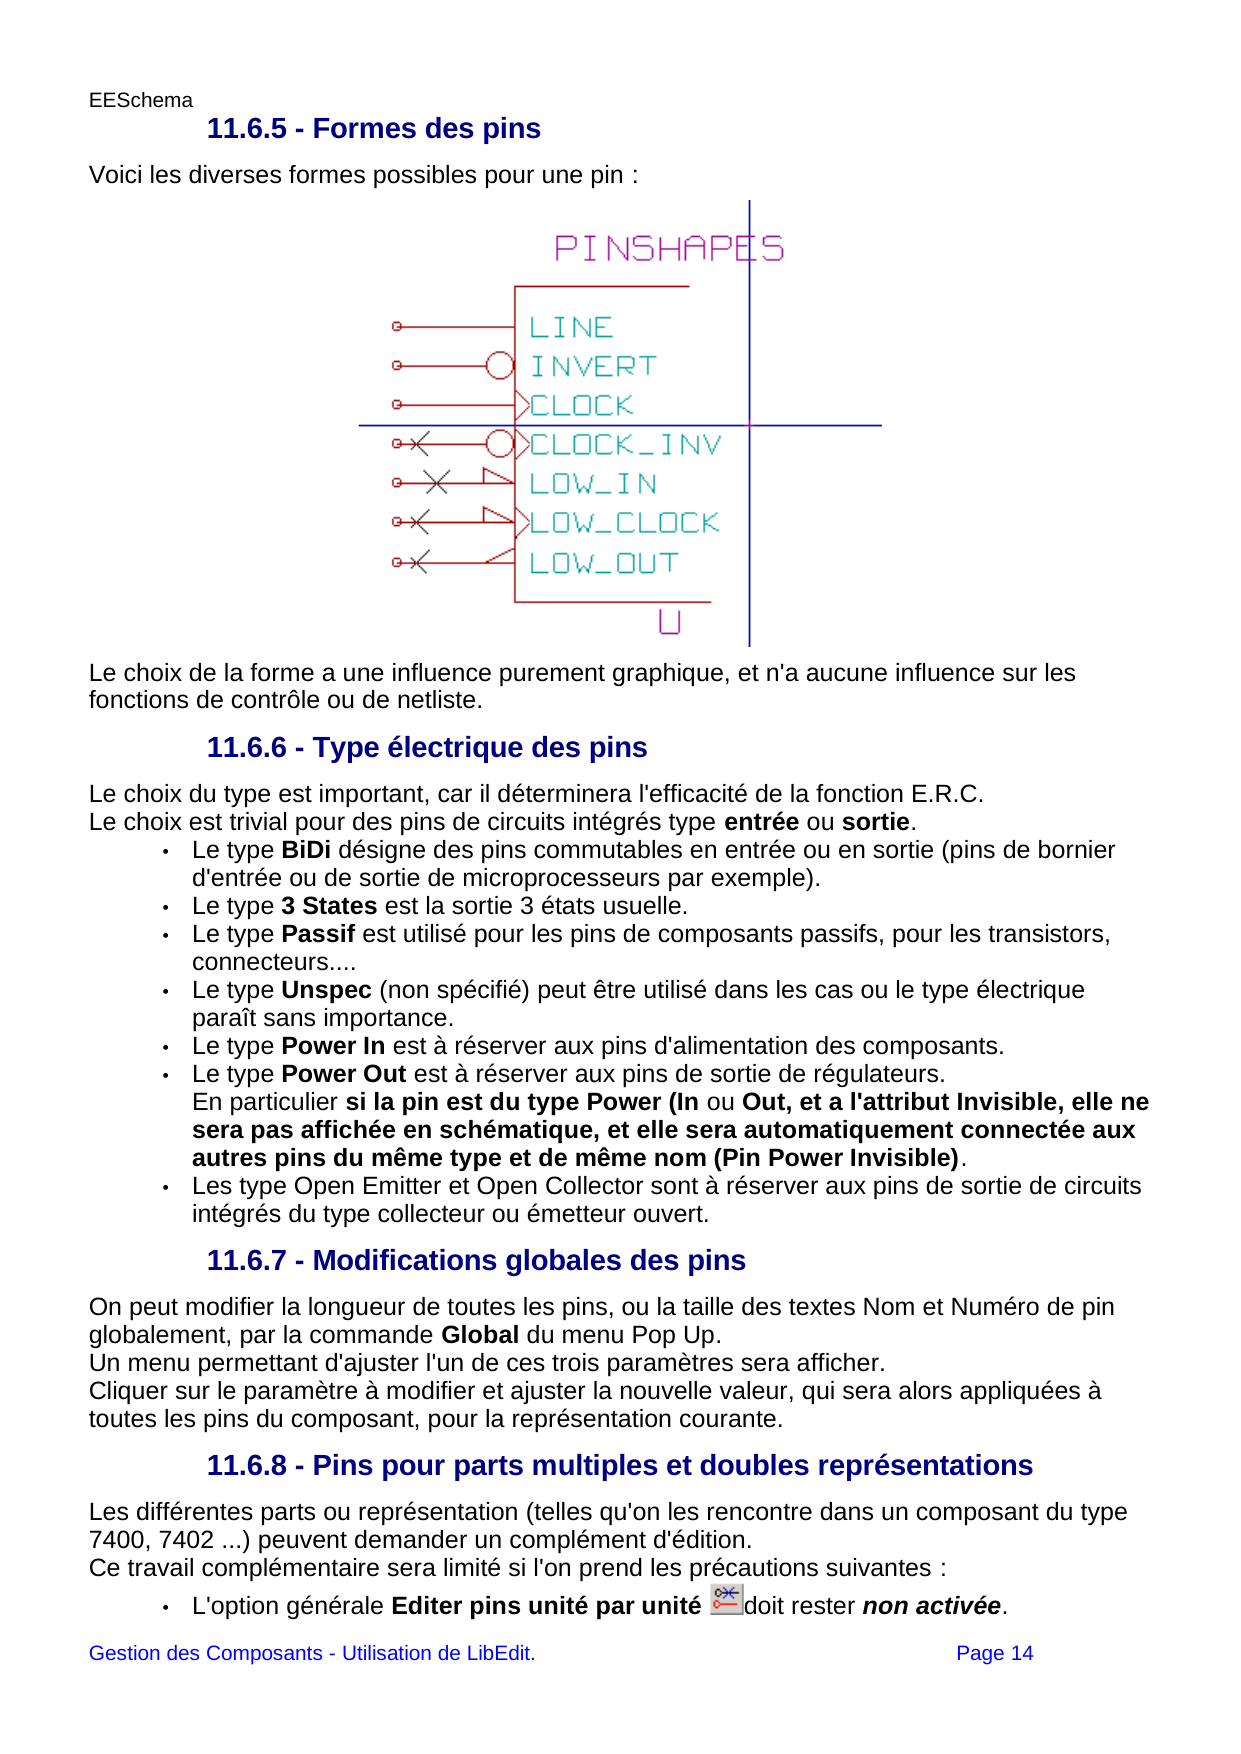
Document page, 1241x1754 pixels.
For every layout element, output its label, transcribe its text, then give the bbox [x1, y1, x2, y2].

list Le type Power Out est à réserver aux pins de sortie de régulateurs. En particulier si la pin est du type Power (In ou Out, et a l'attribut Invisible, elle ne sera pas affichée en schématique, et elle sera automatiquement connectée aux autres pins du même type et de même nom (Pin Power Invisible). [162, 1060, 1152, 1172]
subtitle Pins pour parts multiples et doubles représentations [207, 1449, 1152, 1482]
list Le type Unspec (non spécifié) peut être utilisé dans les cas ou le type électrique paraît sans importance. [162, 976, 1152, 1032]
list Le type BiDi désigne des pins commutables en entrée ou en sortie (pins de bornier d'entrée ou de sortie de microprocesseurs par exemple). [162, 836, 1152, 892]
text Le choix de la forme a une influence purement graphique, et n'a aucune influence sur les fonctions de contrôle ou de netliste. [88, 658, 1152, 714]
text Voici les diverses formes possibles pour une pin : [88, 161, 1152, 189]
text Cliquer sur le paramètre à modifier et ajuster la nouvelle valeur, qui sera alors appliquées à toutes les pins du composant, pour la représentation courante. [88, 1377, 1152, 1433]
subtitle Type électrique des pins [207, 731, 1152, 763]
subtitle Modifications globales des pins [207, 1244, 1152, 1277]
picture [709, 1582, 744, 1615]
text On peut modifier la longueur de toutes les pins, ou la taille des textes Nom et Numéro de pin globalement, par la commande Global du menu Pop Up. [88, 1293, 1152, 1349]
list Le type Passif est utilisé pour les pins de composants passifs, pour les transistors, connecteurs.... [162, 919, 1152, 976]
list Le type 3 States est la sortie 3 états usuelle. [162, 892, 1152, 919]
list Le type Power In est à réserver aux pins d'alimentation des composants. [162, 1032, 1152, 1060]
text Les différentes parts ou représentation (telles qu'on les rencontre dans un composant du type 7400, 7402 ...) peuvent demander un complément d'édition. [88, 1498, 1152, 1554]
text Le choix du type est important, car il déterminera l'efficacité de la fonction E.R.C. [88, 779, 1152, 807]
list L'option générale Editer pins unité par unité doit rester non activée. [162, 1582, 1152, 1620]
list Les type Open Emitter et Open Collector sont à réserver aux pins de sortie de circuits intégrés du type collecteur ou émetteur ouvert. [162, 1172, 1152, 1228]
text Le choix est trivial pour des pins de circuits intégrés type entrée ou sortie. [88, 807, 1152, 836]
picture [358, 200, 882, 647]
text Ce travail complémentaire sera limité si l'on prend les précautions suivantes : [88, 1554, 1152, 1582]
subtitle Formes des pins [207, 112, 1152, 144]
text Un menu permettant d'ajuster l'un de ces trois paramètres sera afficher. [88, 1349, 1152, 1377]
